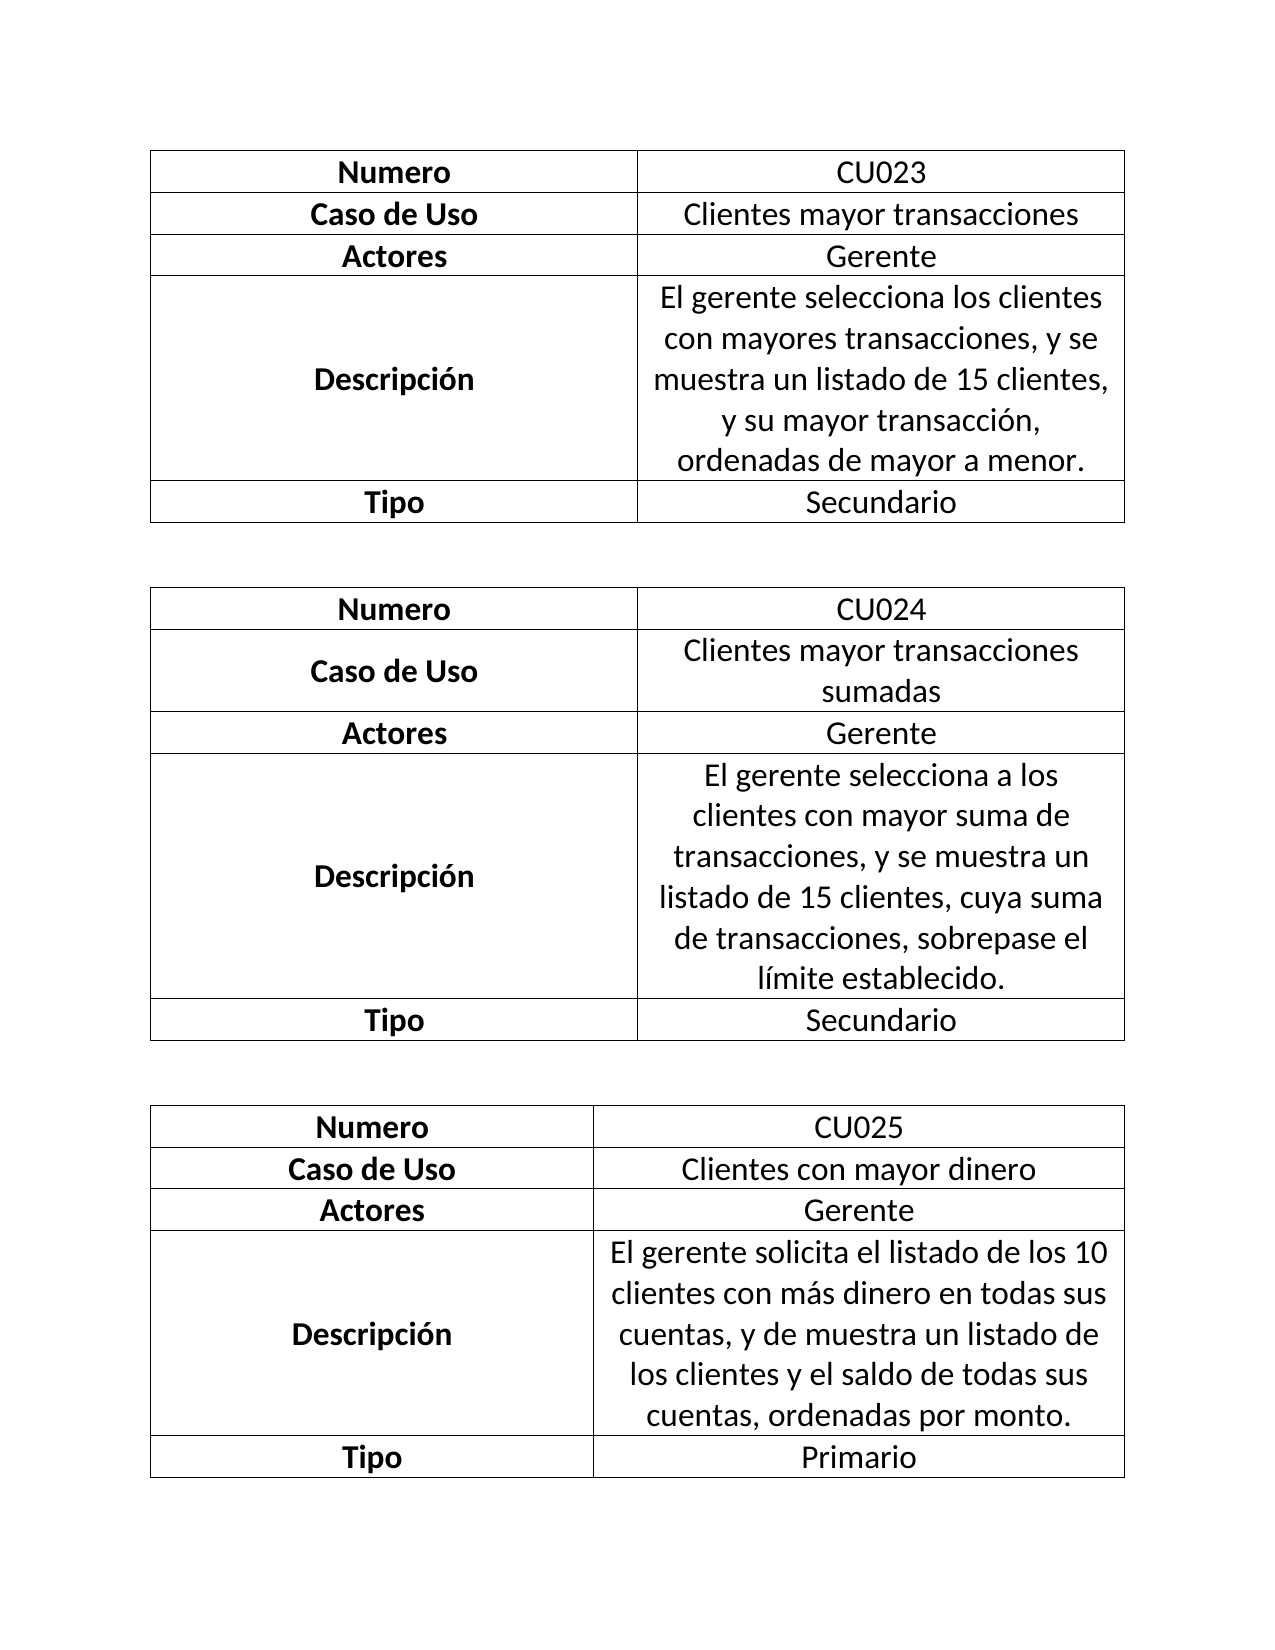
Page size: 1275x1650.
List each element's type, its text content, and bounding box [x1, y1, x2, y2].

table_cell Gerente [638, 235, 1124, 275]
table_cell Actores [151, 235, 637, 275]
table_cell Secundario [638, 999, 1124, 1040]
table_cell Clientes con mayor dinero [594, 1148, 1124, 1188]
table_cell Tipo [151, 999, 637, 1040]
table_cell El gerente selecciona a los clientes con mayor suma de transacciones, y se muestra un listado de 15 clientes, cuya suma de transacciones, sobrepase el límite establecido. [638, 754, 1124, 998]
table_cell Primario [594, 1436, 1124, 1477]
table_cell Tipo [151, 1436, 593, 1477]
table_header CU023 [638, 151, 1124, 192]
table_cell Descripción [151, 276, 637, 480]
table_cell El gerente solicita el listado de los 10 clientes con más dinero en todas sus cuentas, y de muestra un listado de los clientes y el saldo de todas sus cuentas, ordenadas por monto. [594, 1231, 1124, 1435]
table_header Numero [151, 151, 637, 192]
table_cell Caso de Uso [151, 193, 637, 233]
table_header CU025 [594, 1106, 1124, 1147]
table_cell Actores [151, 1189, 593, 1230]
table_cell El gerente selecciona los clientes con mayores transacciones, y se muestra un listado de 15 clientes, y su mayor transacción, ordenadas de mayor a menor. [638, 276, 1124, 480]
table_header Numero [151, 1106, 593, 1147]
table_cell Descripción [151, 1231, 593, 1435]
table_cell Secundario [638, 481, 1124, 522]
table_cell Tipo [151, 481, 637, 522]
table_cell Caso de Uso [151, 1148, 593, 1188]
table_cell Gerente [638, 712, 1124, 753]
table_cell Clientes mayor transacciones [638, 193, 1124, 233]
table_header Numero [151, 588, 637, 628]
table_cell Caso de Uso [151, 630, 637, 711]
table_cell Descripción [151, 754, 637, 998]
table_cell Gerente [594, 1189, 1124, 1230]
table_cell Actores [151, 712, 637, 753]
table_cell Clientes mayor transacciones sumadas [638, 630, 1124, 711]
table_header CU024 [638, 588, 1124, 628]
